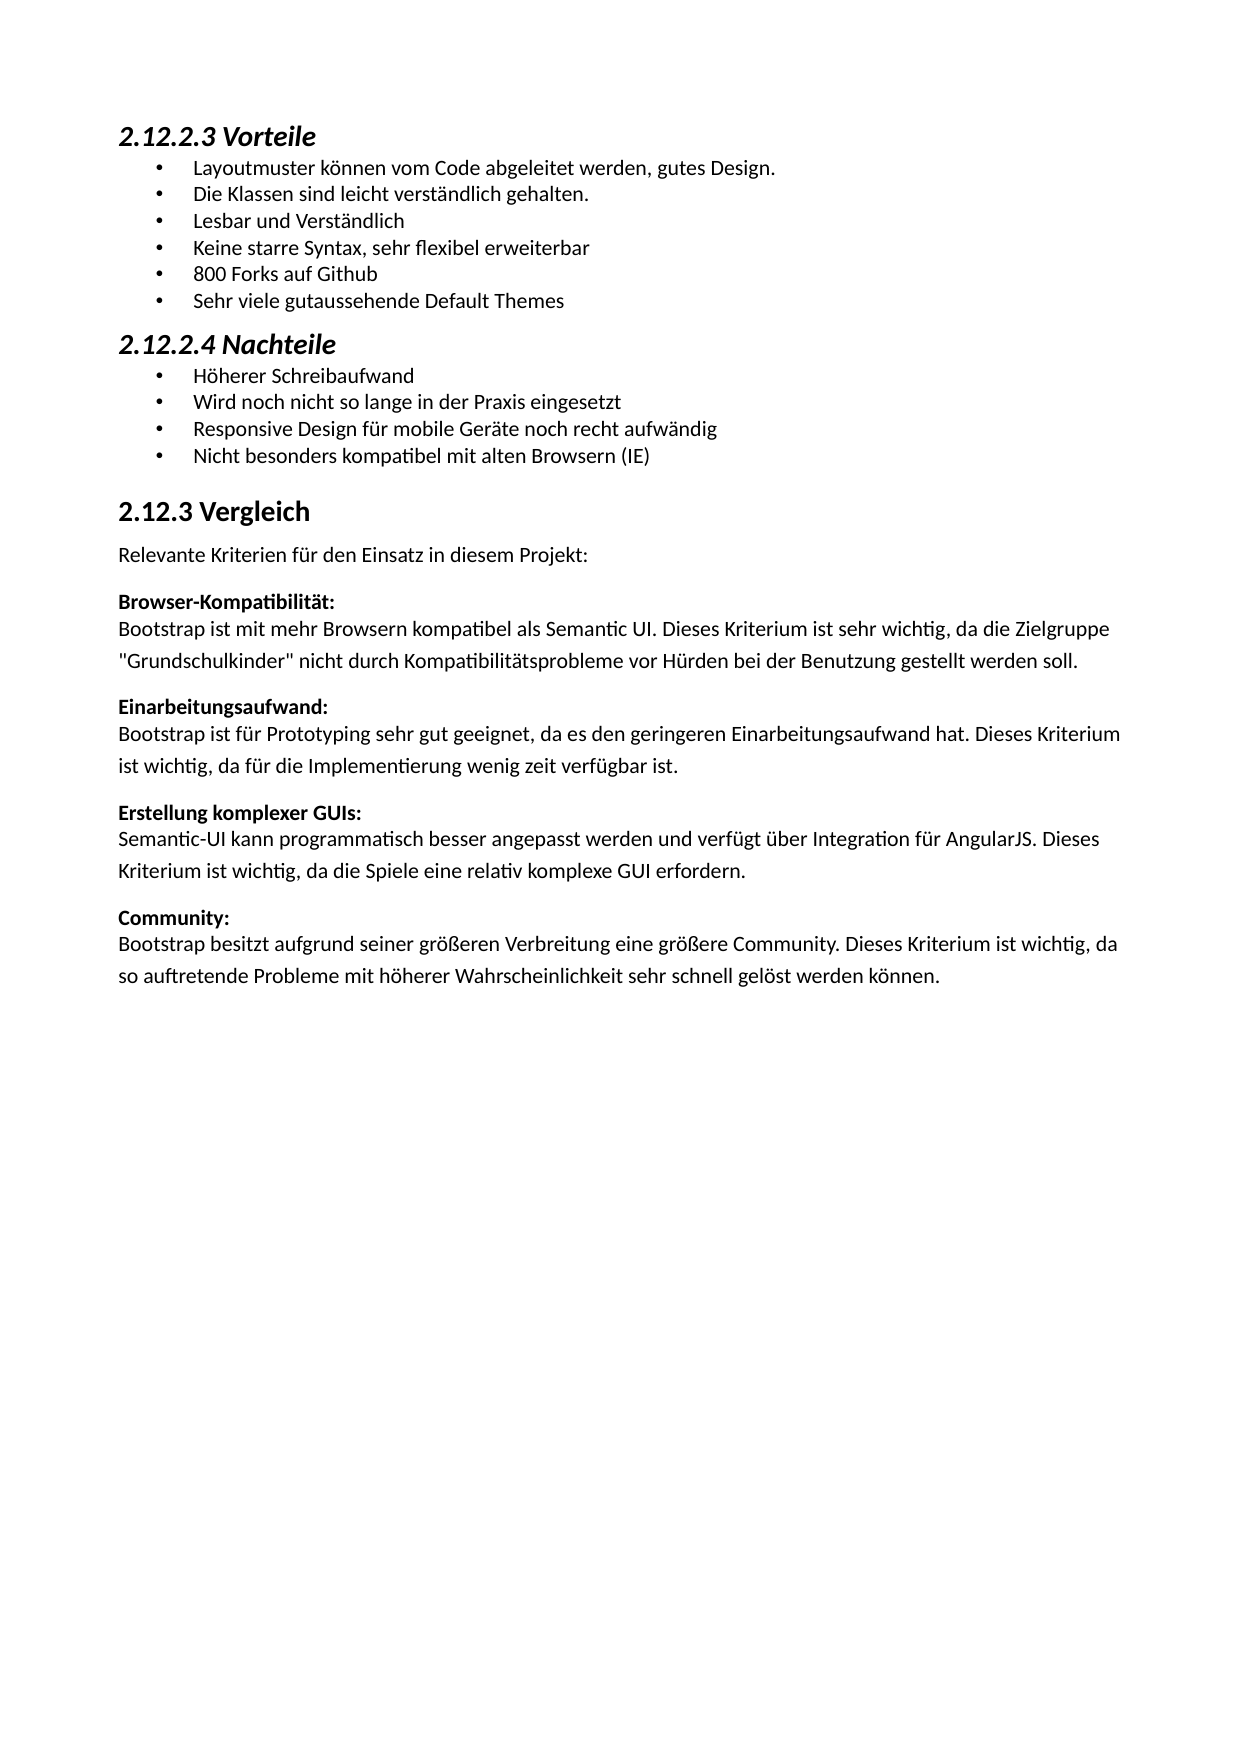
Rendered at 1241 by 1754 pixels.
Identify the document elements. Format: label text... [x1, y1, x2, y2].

text Bootstrap ist für Prototyping sehr gut geeignet, da es den geringeren Einarbeitungsaufwand hat. Dieses Kriterium ist wichtig, da für die Implementierung wenig zeit verfügbar ist. [118, 720, 1122, 779]
subtitle 2.12.3 Vergleich [118, 493, 1122, 529]
list Nicht besonders kompatibel mit alten Browsern (IE) [156, 442, 1122, 468]
text Browser-Kompatibilität: [118, 588, 1122, 615]
text Community: [118, 904, 1122, 931]
list Höherer Schreibaufwand [156, 362, 1122, 388]
list Sehr viele gutaussehende Default Themes [156, 287, 1122, 314]
list Layoutmuster können vom Code abgeleitet werden, gutes Design. [156, 154, 1122, 180]
list Wird noch nicht so lange in der Praxis eingesetzt [156, 388, 1122, 415]
list Keine starre Syntax, sehr flexibel erweiterbar [156, 234, 1122, 260]
text Erstellung komplexer GUIs: [118, 799, 1122, 825]
subtitle 2.12.2.3 Vorteile [118, 118, 1122, 154]
text Bootstrap besitzt aufgrund seiner größeren Verbreitung eine größere Community. Dieses Kriterium ist wichtig, da so auftretende Probleme mit höherer Wahrscheinlichkeit sehr schnell gelöst werden können. [118, 931, 1122, 989]
subtitle 2.12.2.4 Nachteile [118, 326, 1122, 362]
list 800 Forks auf Github [156, 260, 1122, 287]
list Die Klassen sind leicht verständlich gehalten. [156, 180, 1122, 207]
text Einarbeitungsaufwand: [118, 693, 1122, 720]
text Semantic-UI kann programmatisch besser angepasst werden und verfügt über Integration für AngularJS. Dieses Kriterium ist wichtig, da die Spiele eine relativ komplexe GUI erfordern. [118, 825, 1122, 884]
list Responsive Design für mobile Geräte noch recht aufwändig [156, 415, 1122, 442]
text Relevante Kriterien für den Einsatz in diesem Projekt: [118, 542, 1122, 568]
text Bootstrap ist mit mehr Browsern kompatibel als Semantic UI. Dieses Kriterium ist sehr wichtig, da die Zielgruppe "Grundschulkinder" nicht durch Kompatibilitätsprobleme vor Hürden bei der Benutzung gestellt werden soll. [118, 615, 1122, 673]
list Lesbar und Verständlich [156, 207, 1122, 234]
